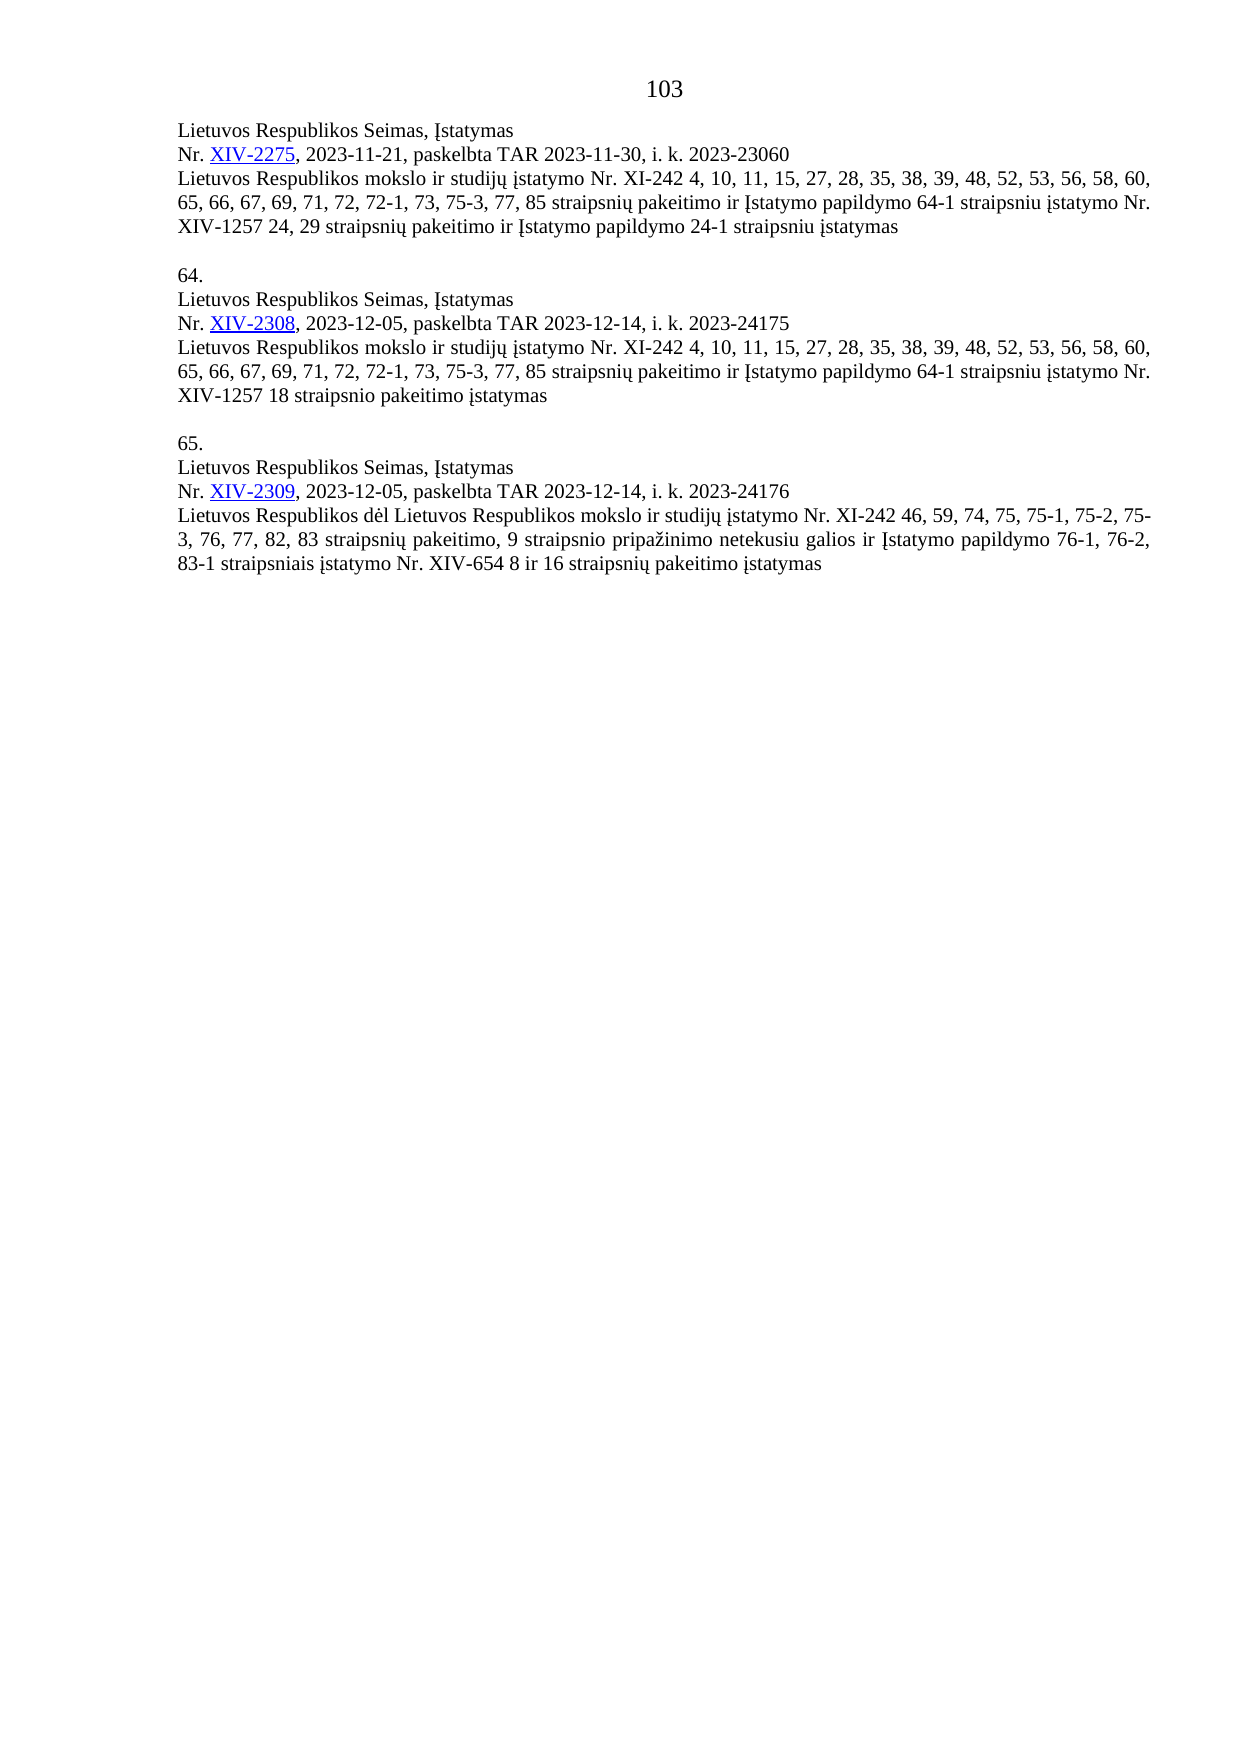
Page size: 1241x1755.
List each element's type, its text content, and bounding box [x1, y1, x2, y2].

text Lietuvos Respublikos Seimas, Įstatymas [177, 118, 1152, 142]
text Nr. XIV-2309, 2023-12-05, paskelbta TAR 2023-12-14, i. k. 2023-24176 [177, 479, 1152, 503]
text 65. [177, 431, 1152, 455]
text Lietuvos Respublikos Seimas, Įstatymas [177, 287, 1152, 311]
text Lietuvos Respublikos mokslo ir studijų įstatymo Nr. XI-242 4, 10, 11, 15, 27, 28, 35, 38, 39, 48, 52, 53, 56, 58, 60, 65, 66, 67, 69, 71, 72, 72-1, 73, 75-3, 77, 85 straipsnių pakeitimo ir Įstatymo papildymo 64-1 straipsniu įstatymo Nr. XIV-1257 24, 29 straipsnių pakeitimo ir Įstatymo papildymo 24-1 straipsniu įstatymas [177, 166, 1152, 238]
text Lietuvos Respublikos mokslo ir studijų įstatymo Nr. XI-242 4, 10, 11, 15, 27, 28, 35, 38, 39, 48, 52, 53, 56, 58, 60, 65, 66, 67, 69, 71, 72, 72-1, 73, 75-3, 77, 85 straipsnių pakeitimo ir Įstatymo papildymo 64-1 straipsniu įstatymo Nr. XIV-1257 18 straipsnio pakeitimo įstatymas [177, 335, 1152, 407]
text Nr. XIV-2275, 2023-11-21, paskelbta TAR 2023-11-30, i. k. 2023-23060 [177, 142, 1152, 166]
text Lietuvos Respublikos Seimas, Įstatymas [177, 455, 1152, 479]
text Lietuvos Respublikos dėl Lietuvos Respublikos mokslo ir studijų įstatymo Nr. XI-242 46, 59, 74, 75, 75-1, 75-2, 75-3, 76, 77, 82, 83 straipsnių pakeitimo, 9 straipsnio pripažinimo netekusiu galios ir Įstatymo papildymo 76-1, 76-2, 83-1 straipsniais įstatymo Nr. XIV-654 8 ir 16 straipsnių pakeitimo įstatymas [177, 503, 1152, 575]
text Nr. XIV-2308, 2023-12-05, paskelbta TAR 2023-12-14, i. k. 2023-24175 [177, 311, 1152, 335]
text 64. [177, 262, 1152, 287]
